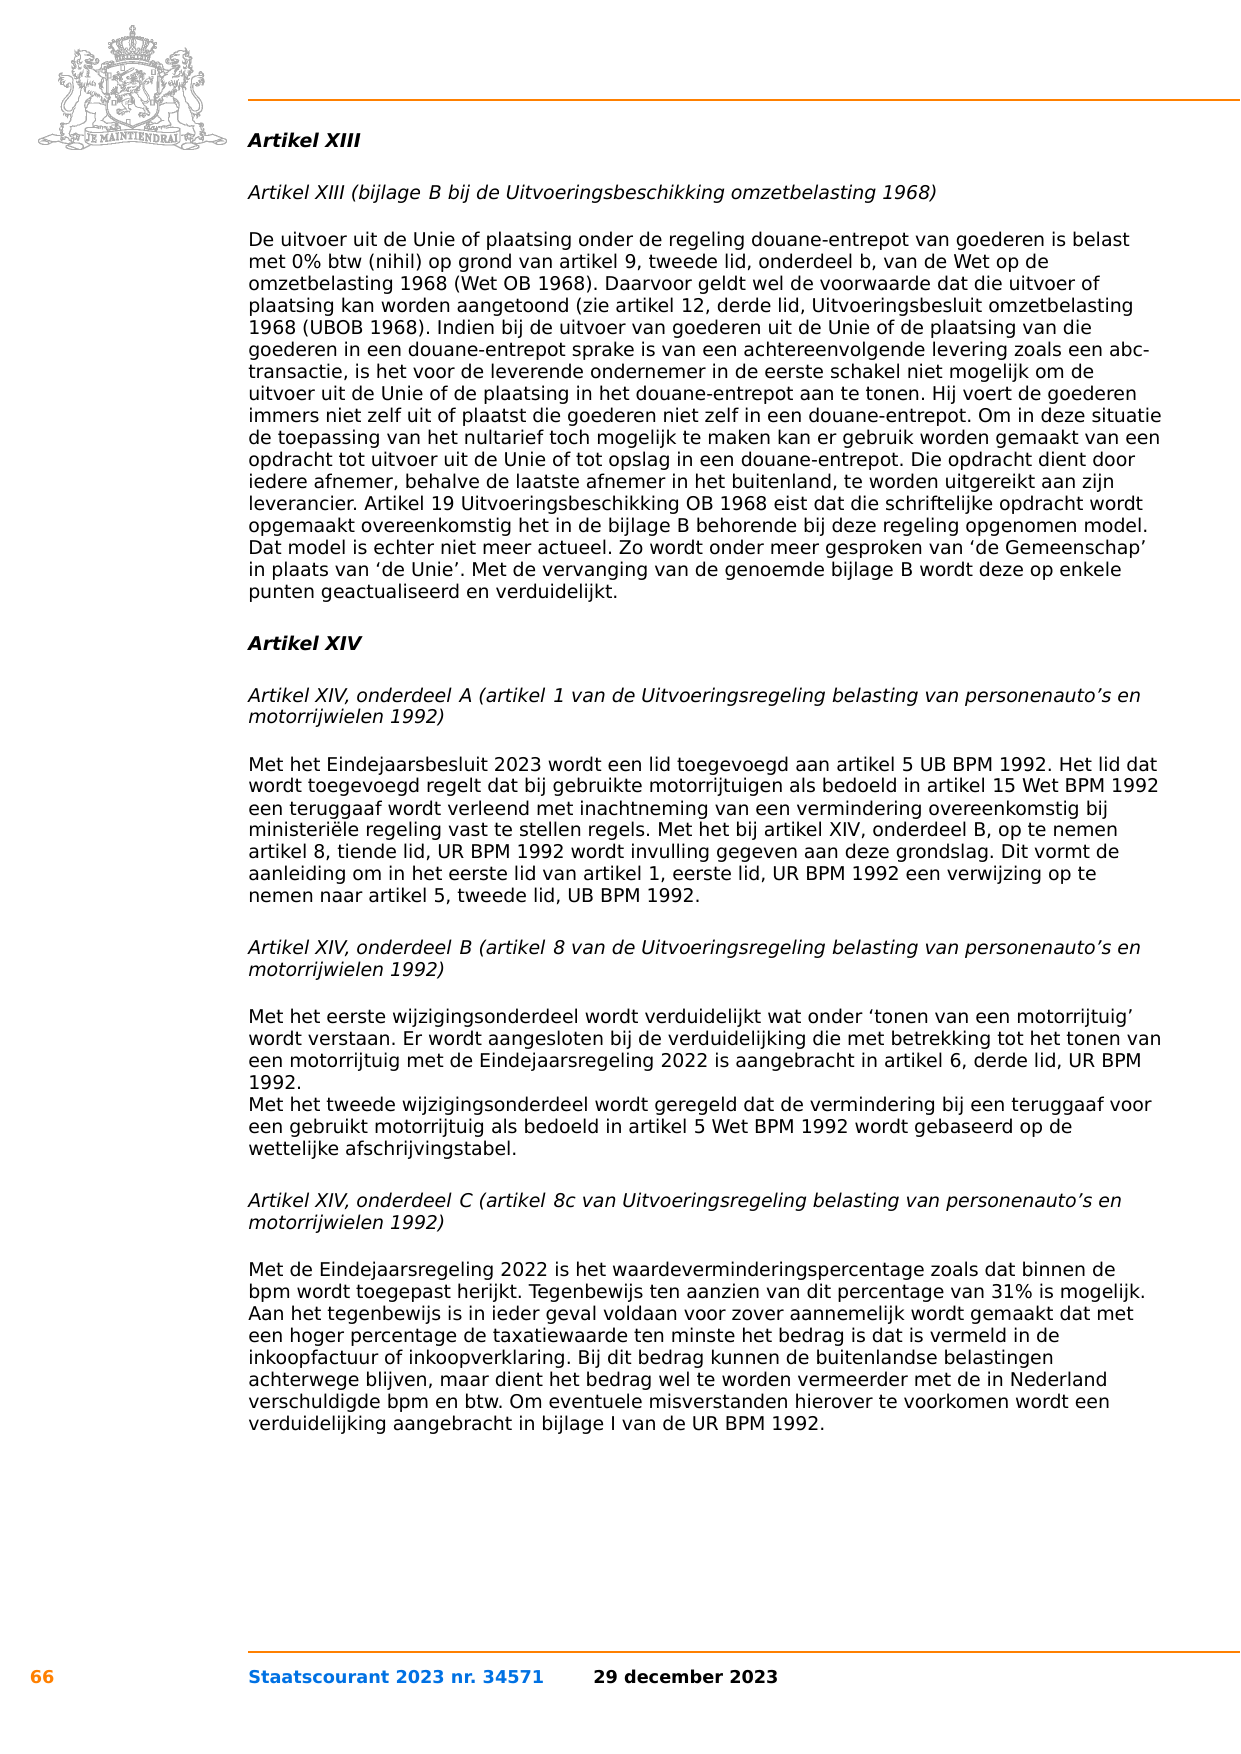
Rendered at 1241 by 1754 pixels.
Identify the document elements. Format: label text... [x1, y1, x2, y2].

subtitle Artikel XIV, onderdeel A (artikel 1 van de Uitvoeringsregeling belasting van personenauto’s en motorrijwielen 1992) [248, 684, 1163, 728]
subtitle Artikel XIV, onderdeel C (artikel 8c van Uitvoeringsregeling belasting van personenauto’s en motorrijwielen 1992) [248, 1190, 1163, 1234]
text Met het Eindejaarsbesluit 2023 wordt een lid toegevoegd aan artikel 5 UB BPM 1992. Het lid dat wordt toegevoegd regelt dat bij gebruikte motorrijtuigen als bedoeld in artikel 15 Wet BPM 1992 een teruggaaf wordt verleend met inachtneming van een vermindering overeenkomstig bij ministeriële regeling vast te stellen regels. Met het bij artikel XIV, onderdeel B, op te nemen artikel 8, tiende lid, UR BPM 1992 wordt invulling gegeven aan deze grondslag. Dit vormt de aanleiding om in het eerste lid van artikel 1, eerste lid, UR BPM 1992 een verwijzing op te nemen naar artikel 5, tweede lid, UB BPM 1992. [248, 753, 1163, 907]
subtitle Artikel XIV, onderdeel B (artikel 8 van de Uitvoeringsregeling belasting van personenauto’s en motorrijwielen 1992) [248, 937, 1163, 981]
text Met de Eindejaarsregeling 2022 is het waardeverminderingspercentage zoals dat binnen de bpm wordt toegepast herijkt. Tegenbewijs ten aanzien van dit percentage van 31% is mogelijk. Aan het tegenbewijs is in ieder geval voldaan voor zover aannemelijk wordt gemaakt dat met een hoger percentage de taxatiewaarde ten minste het bedrag is dat is vermeld in de inkoopfactuur of inkoopverklaring. Bij dit bedrag kunnen de buitenlandse belastingen achterwege blijven, maar dient het bedrag wel te worden vermeerder met de in Nederland verschuldigde bpm en btw. Om eventuele misverstanden hierover te voorkomen wordt een verduidelijking aangebracht in bijlage I van de UR BPM 1992. [248, 1259, 1163, 1435]
subtitle Artikel XIV [248, 632, 1163, 654]
picture [38, 25, 227, 150]
subtitle Artikel XIII [248, 130, 1163, 152]
text De uitvoer uit de Unie of plaatsing onder de regeling douane-entrepot van goederen is belast met 0% btw (nihil) op grond van artikel 9, tweede lid, onderdeel b, van de Wet op de omzetbelasting 1968 (Wet OB 1968). Daarvoor geldt wel de voorwaarde dat die uitvoer of plaatsing kan worden aangetoond (zie artikel 12, derde lid, Uitvoeringsbesluit omzetbelasting 1968 (UBOB 1968). Indien bij de uitvoer van goederen uit de Unie of de plaatsing van die goederen in een douane-entrepot sprake is van een achtereenvolgende levering zoals een abc-transactie, is het voor de leverende ondernemer in de eerste schakel niet mogelijk om de uitvoer uit de Unie of de plaatsing in het douane-entrepot aan te tonen. Hij voert de goederen immers niet zelf uit of plaatst die goederen niet zelf in een douane-entrepot. Om in deze situatie de toepassing van het nultarief toch mogelijk te maken kan er gebruik worden gemaakt van een opdracht tot uitvoer uit de Unie of tot opslag in een douane-entrepot. Die opdracht dient door iedere afnemer, behalve de laatste afnemer in het buitenland, te worden uitgereikt aan zijn leverancier. Artikel 19 Uitvoeringsbeschikking OB 1968 eist dat die schriftelijke opdracht wordt opgemaakt overeenkomstig het in de bijlage B behorende bij deze regeling opgenomen model. Dat model is echter niet meer actueel. Zo wordt onder meer gesproken van ‘de Gemeenschap’ in plaats van ‘de Unie’. Met de vervanging van de genoemde bijlage B wordt deze op enkele punten geactualiseerd en verduidelijkt. [248, 229, 1163, 602]
subtitle Artikel XIII (bijlage B bij de Uitvoeringsbeschikking omzetbelasting 1968) [248, 182, 1163, 204]
text Met het eerste wijzigingsonderdeel wordt verduidelijkt wat onder ‘tonen van een motorrijtuig’ wordt verstaan. Er wordt aangesloten bij de verduidelijking die met betrekking tot het tonen van een motorrijtuig met de Eindejaarsregeling 2022 is aangebracht in artikel 6, derde lid, UR BPM 1992. [248, 1006, 1163, 1094]
text Met het tweede wijzigingsonderdeel wordt geregeld dat de vermindering bij een teruggaaf voor een gebruikt motorrijtuig als bedoeld in artikel 5 Wet BPM 1992 wordt gebaseerd op de wettelijke afschrijvingstabel. [248, 1094, 1163, 1160]
